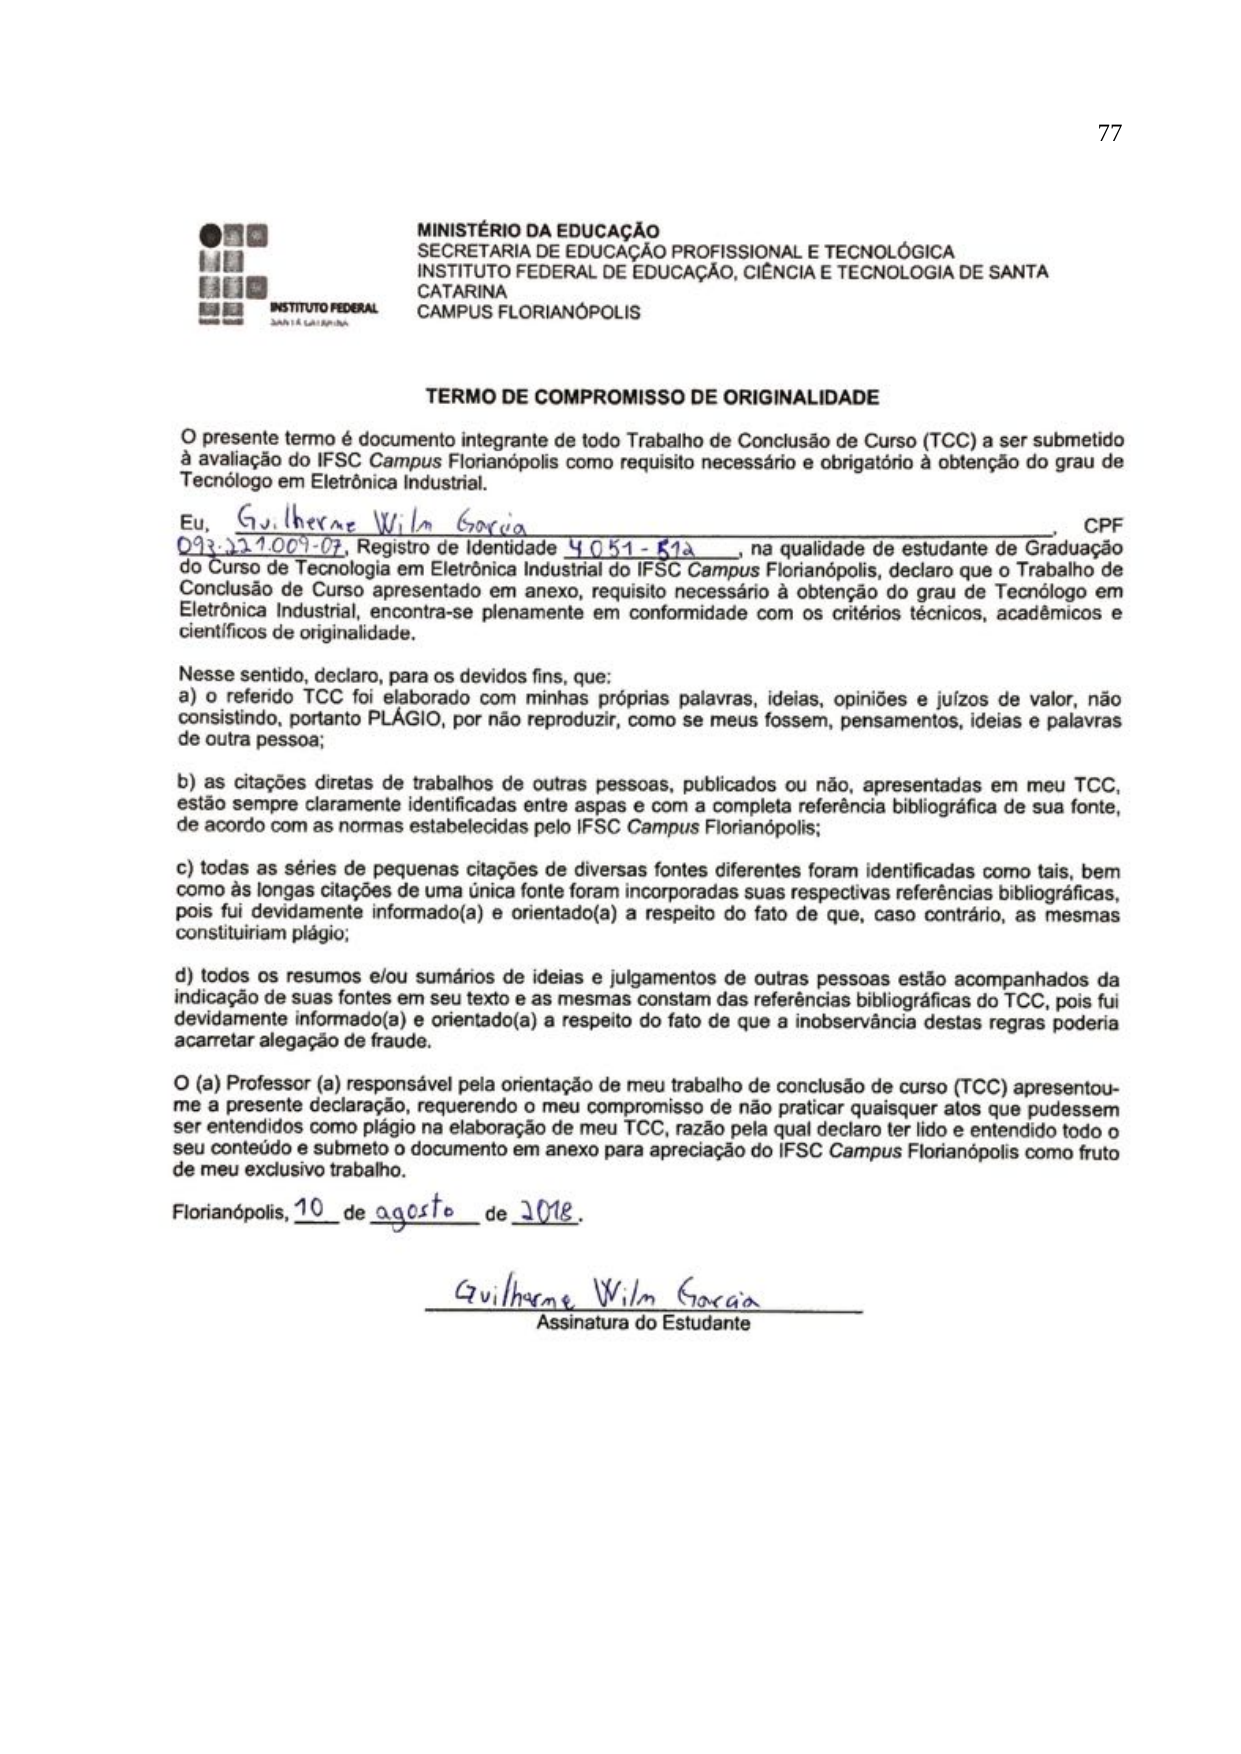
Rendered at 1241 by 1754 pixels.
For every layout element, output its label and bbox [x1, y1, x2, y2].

picture [137, 177, 1162, 1400]
